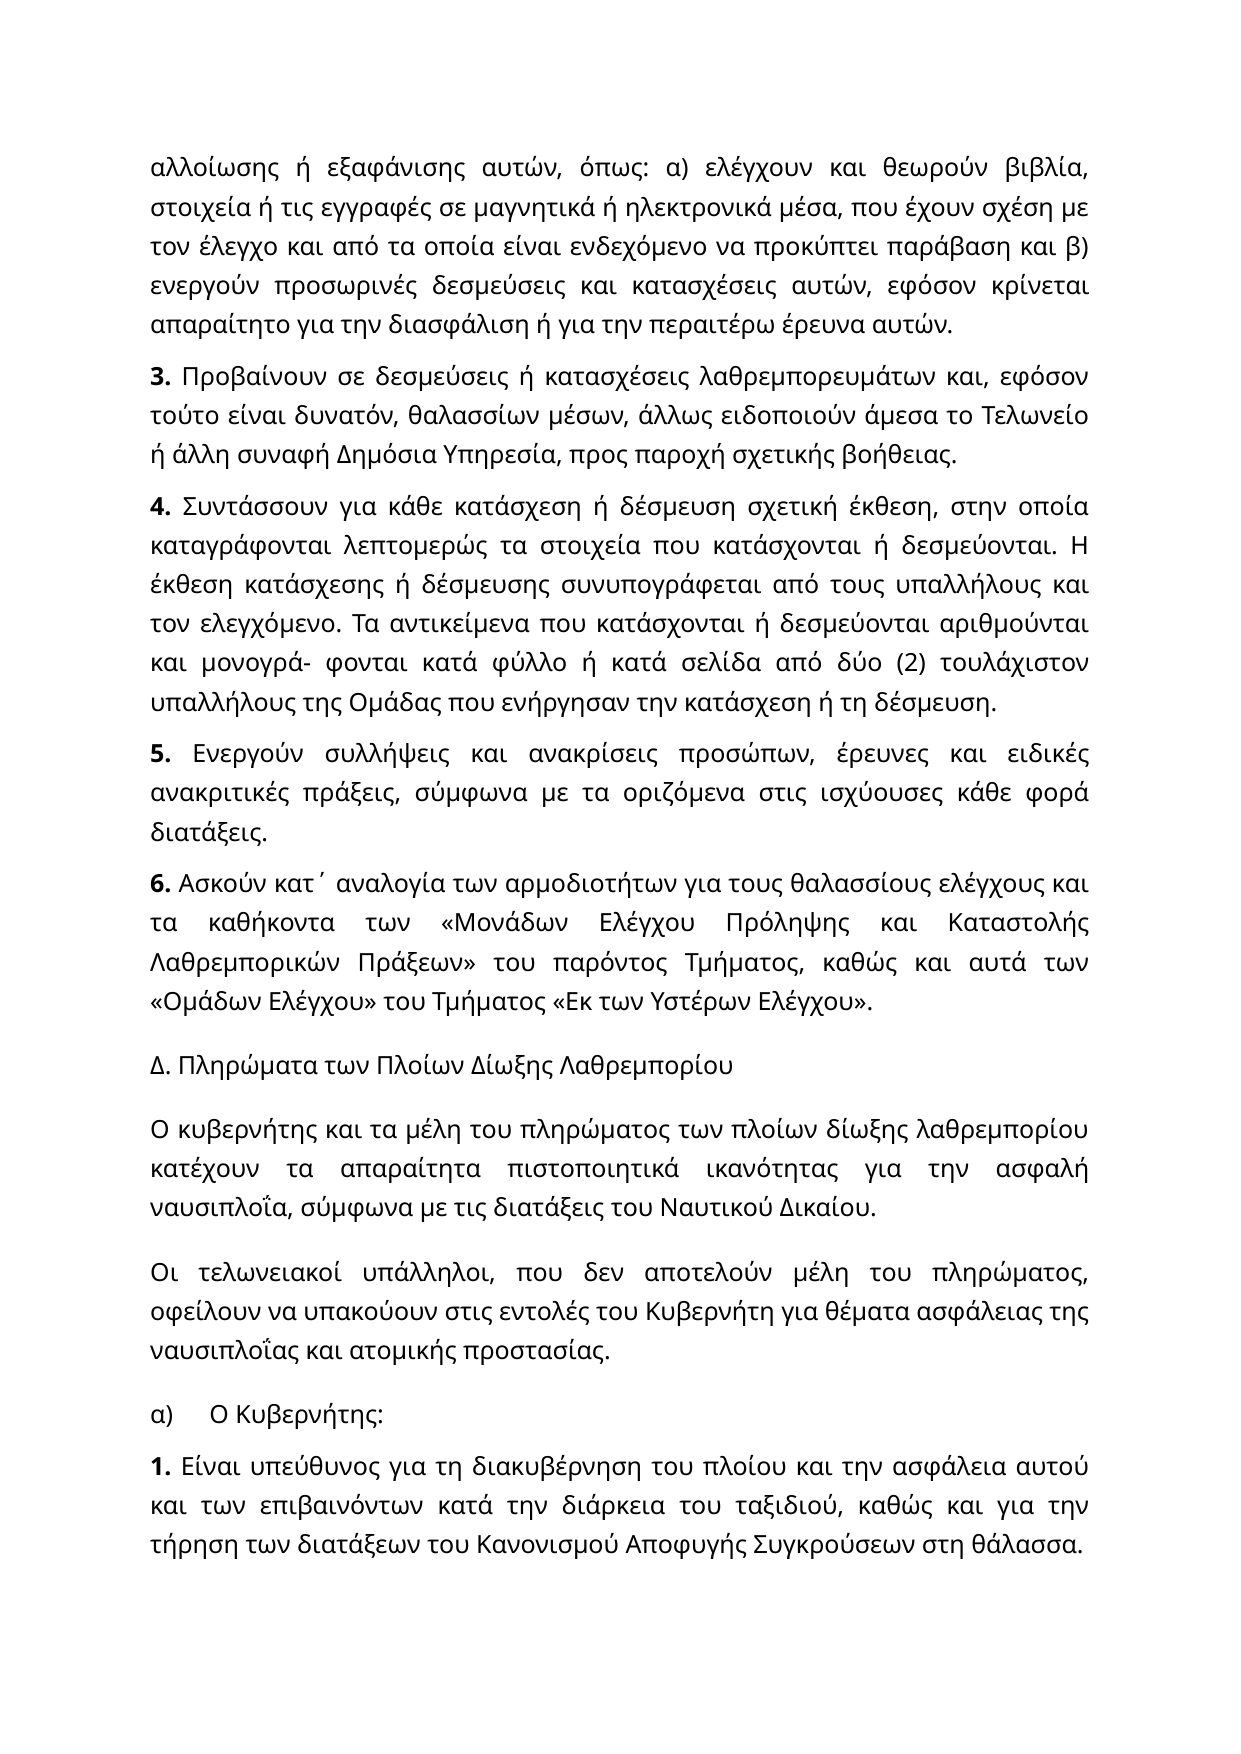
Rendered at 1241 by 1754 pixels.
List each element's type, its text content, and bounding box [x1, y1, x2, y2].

text 6. Ασκούν κατ΄ αναλογία των αρμοδιοτήτων για τους θαλασσίους ελέγχους και τα καθήκοντα των «Μονάδων Ελέγχου Πρόληψης και Καταστολής Λαθρεμπορικών Πράξεων» του παρόντος Τμήματος, καθώς και αυτά των «Ομάδων Ελέγχου» του Τμήματος «Εκ των Υστέρων Ελέγχου». [150, 866, 1090, 1017]
text Δ. Πληρώματα των Πλοίων Δίωξης Λαθρεμπορίου [150, 1047, 1090, 1082]
text 4. Συντάσσουν για κάθε κατάσχεση ή δέσμευση σχετική έκθεση, στην οποία καταγράφονται λεπτομερώς τα στοιχεία που κατάσχονται ή δεσμεύονται. Η έκθεση κατάσχεσης ή δέσμευσης συνυπογράφεται από τους υπαλλήλους και τον ελεγχόμενο. Τα αντικείμενα που κατάσχονται ή δεσμεύονται αριθμούνται και μονογρά- φονται κατά φύλλο ή κατά σελίδα από δύο (2) τουλάχιστον υπαλλήλους της Ομάδας που ενήργησαν την κατάσχεση ή τη δέσμευση. [150, 488, 1090, 718]
text αλλοίωσης ή εξαφάνισης αυτών, όπως: α) ελέγχουν και θεωρούν βιβλία, στοιχεία ή τις εγγραφές σε μαγνητικά ή ηλεκτρονικά μέσα, που έχουν σχέση με τον έλεγχο και από τα οποία είναι ενδεχόμενο να προκύπτει παράβαση και β) ενεργούν προσωρινές δεσμεύσεις και κατασχέσεις αυτών, εφόσον κρίνεται απαραίτητο για την διασφάλιση ή για την περαιτέρω έρευνα αυτών. [150, 150, 1090, 341]
list α) Ο Κυβερνήτης: [150, 1397, 1090, 1431]
text 3. Προβαίνουν σε δεσμεύσεις ή κατασχέσεις λαθρεμπορευμάτων και, εφόσον τούτο είναι δυνατόν, θαλασσίων μέσων, άλλως ειδοποιούν άμεσα το Τελωνείο ή άλλη συναφή Δημόσια Υπηρεσία, προς παροχή σχετικής βοήθειας. [150, 358, 1090, 471]
text Οι τελωνειακοί υπάλληλοι, που δεν αποτελούν μέλη του πληρώματος, οφείλουν να υπακούουν στις εντολές του Κυβερνήτη για θέματα ασφάλειας της ναυσιπλοΐας και ατομικής προστασίας. [150, 1254, 1090, 1367]
text 1. Είναι υπεύθυνος για τη διακυβέρνηση του πλοίου και την ασφάλεια αυτού και των επιβαινόντων κατά την διάρκεια του ταξιδιού, καθώς και για την τήρηση των διατάξεων του Κανονισμού Αποφυγής Συγκρούσεων στη θάλασσα. [150, 1448, 1090, 1561]
text Ο κυβερνήτης και τα μέλη του πληρώματος των πλοίων δίωξης λαθρεμπορίου κατέχουν τα απαραίτητα πιστοποιητικά ικανότητας για την ασφαλή ναυσιπλοΐα, σύμφωνα με τις διατάξεις του Ναυτικού Δικαίου. [150, 1112, 1090, 1224]
text 5. Ενεργούν συλλήψεις και ανακρίσεις προσώπων, έρευνες και ειδικές ανακριτικές πράξεις, σύμφωνα με τα οριζόμενα στις ισχύουσες κάθε φορά διατάξεις. [150, 736, 1090, 848]
